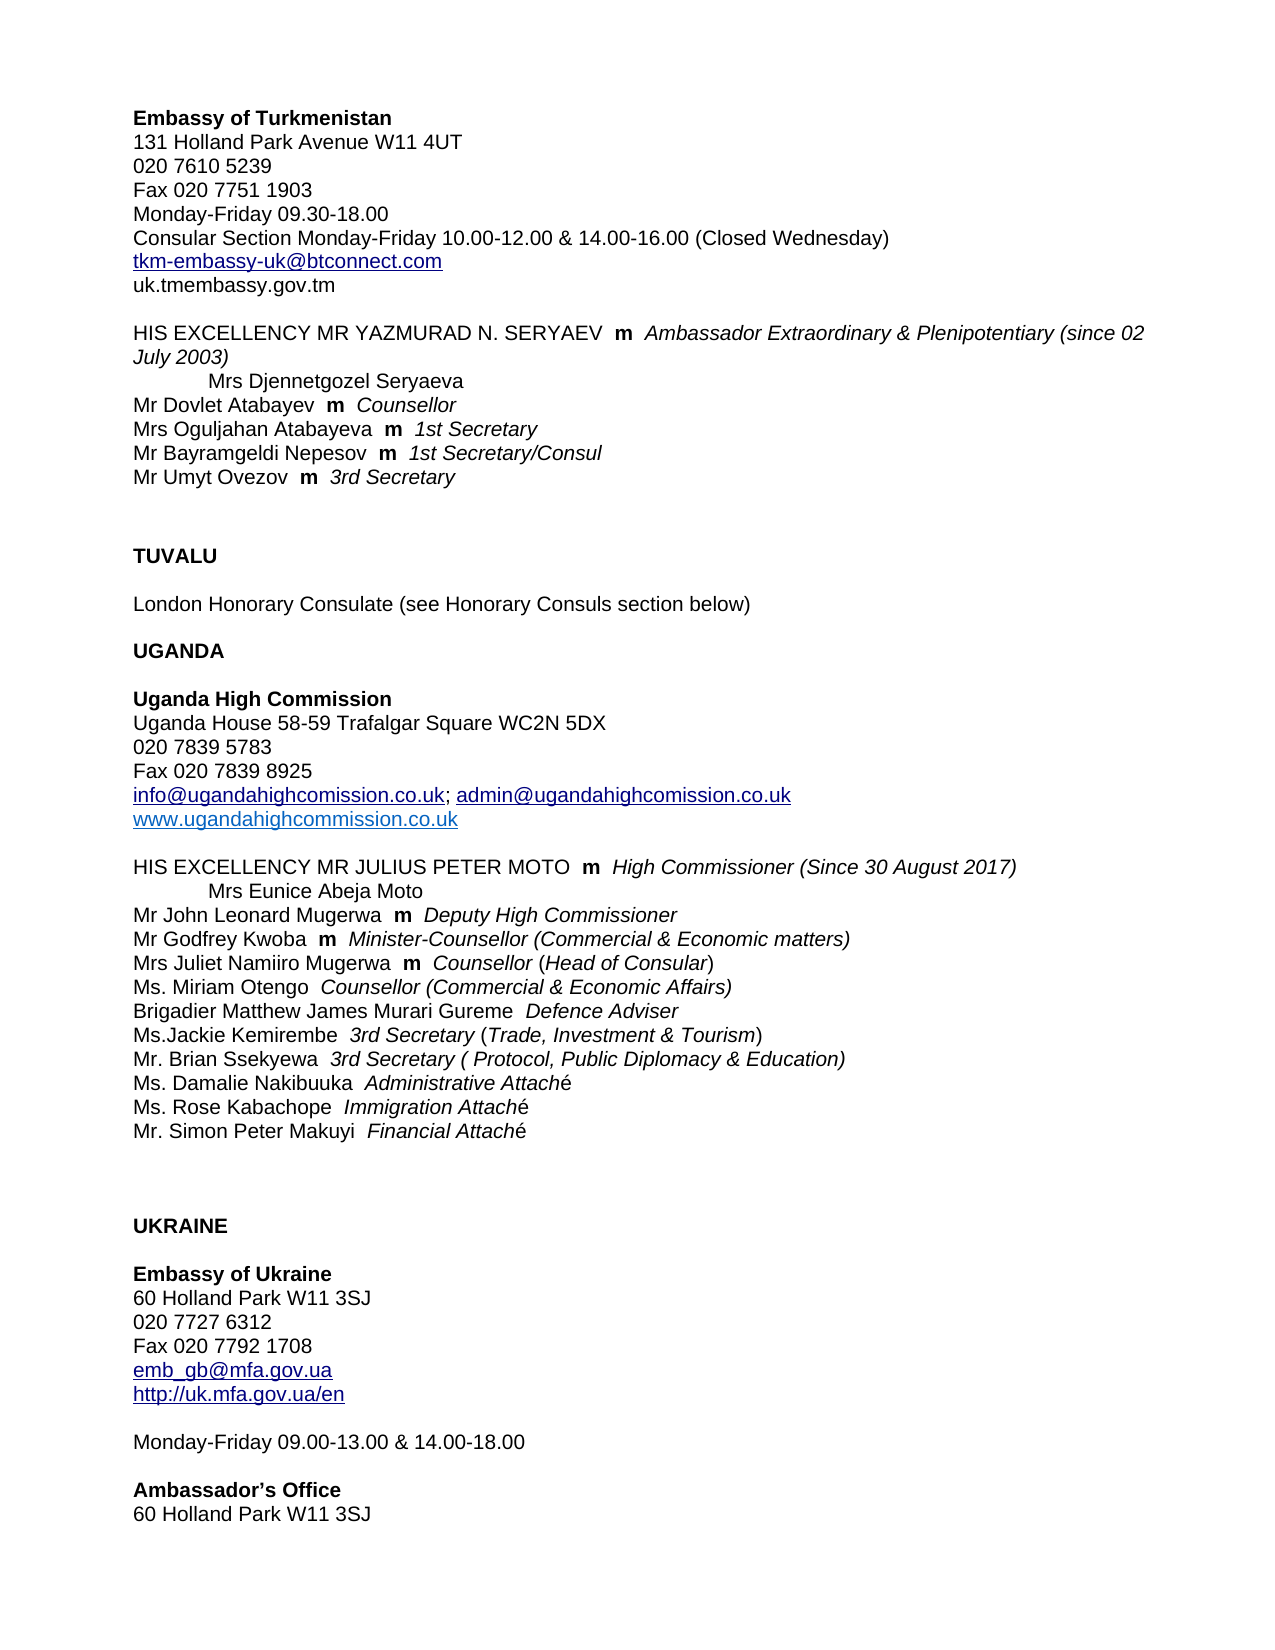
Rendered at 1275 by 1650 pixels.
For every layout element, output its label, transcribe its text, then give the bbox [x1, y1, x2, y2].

text Fax 020 7839 8925 [133, 759, 1181, 783]
text 020 7839 5783 [133, 735, 1181, 759]
text info@ugandahighcomission.co.uk; admin@ugandahighcomission.co.uk [133, 783, 1181, 807]
text HIS EXCELLENCY MR JULIUS PETER MOTO m High Commissioner (Since 30 August 2017) [133, 855, 1181, 879]
text Embassy of Turkmenistan [133, 106, 1181, 129]
text UKRAINE [133, 1214, 1181, 1238]
text Mrs Oguljahan Atabayeva m 1st Secretary [133, 417, 1181, 441]
text TUVALU [133, 543, 1181, 567]
text Mr Bayramgeldi Nepesov m 1st Secretary/Consul [133, 441, 1181, 465]
text Brigadier Matthew James Murari Gureme Defence Adviser [133, 999, 1181, 1023]
text 020 7727 6312 [133, 1310, 1181, 1334]
text Consular Section Monday-Friday 10.00-12.00 & 14.00-16.00 (Closed Wednesday) [133, 225, 1181, 249]
subtitle UGANDA [133, 639, 1181, 663]
text Mrs Eunice Abeja Moto [133, 879, 1181, 903]
text Mr John Leonard Mugerwa m Deputy High Commissioner [133, 903, 1181, 927]
text Ms. Damalie Nakibuuka Administrative Attaché [133, 1071, 1181, 1094]
text Ms.Jackie Kemirembe 3rd Secretary (Trade, Investment & Tourism) [133, 1023, 1181, 1047]
text 020 7610 5239 [133, 153, 1181, 177]
text www.ugandahighcommission.co.uk [133, 807, 1181, 831]
text Monday-Friday 09.30-18.00 [133, 201, 1181, 225]
text Fax 020 7751 1903 [133, 177, 1181, 201]
text emb_gb@mfa.gov.ua [133, 1358, 1181, 1382]
text London Honorary Consulate (see Honorary Consuls section below) [133, 591, 1181, 615]
text Ms. Miriam Otengo Counsellor (Commercial & Economic Affairs) [133, 975, 1181, 999]
text 60 Holland Park W11 3SJ [133, 1286, 1181, 1310]
text Embassy of Ukraine [133, 1262, 1181, 1286]
text Ms. Rose Kabachope Immigration Attaché [133, 1094, 1181, 1118]
text 60 Holland Park W11 3SJ [133, 1502, 1181, 1526]
text Mr. Simon Peter Makuyi Financial Attaché [133, 1118, 1181, 1142]
text Monday-Friday 09.00-13.00 & 14.00-18.00 [133, 1430, 1181, 1454]
text http://uk.mfa.gov.ua/en [133, 1382, 1181, 1406]
text Mrs Djennetgozel Seryaeva [133, 369, 1181, 393]
text Mr Godfrey Kwoba m Minister-Counsellor (Commercial & Economic matters) [133, 927, 1181, 951]
text Ambassador’s Office [133, 1478, 1181, 1502]
text uk.tmembassy.gov.tm [133, 273, 1181, 297]
text Mrs Juliet Namiiro Mugerwa m Counsellor (Head of Consular) [133, 951, 1181, 975]
text Mr Dovlet Atabayev m Counsellor [133, 393, 1181, 417]
text Uganda High Commission [133, 687, 1181, 711]
text Fax 020 7792 1708 [133, 1334, 1181, 1358]
text HIS EXCELLENCY MR YAZMURAD N. SERYAEV m Ambassador Extraordinary & Plenipotentiary (since 02 July 2003) [133, 321, 1181, 369]
text Mr. Brian Ssekyewa 3rd Secretary ( Protocol, Public Diplomacy & Education) [133, 1047, 1181, 1071]
text Mr Umyt Ovezov m 3rd Secretary [133, 465, 1181, 489]
text tkm-embassy-uk@btconnect.com [133, 249, 1181, 273]
text 131 Holland Park Avenue W11 4UT [133, 129, 1181, 153]
text Uganda House 58-59 Trafalgar Square WC2N 5DX [133, 711, 1181, 735]
